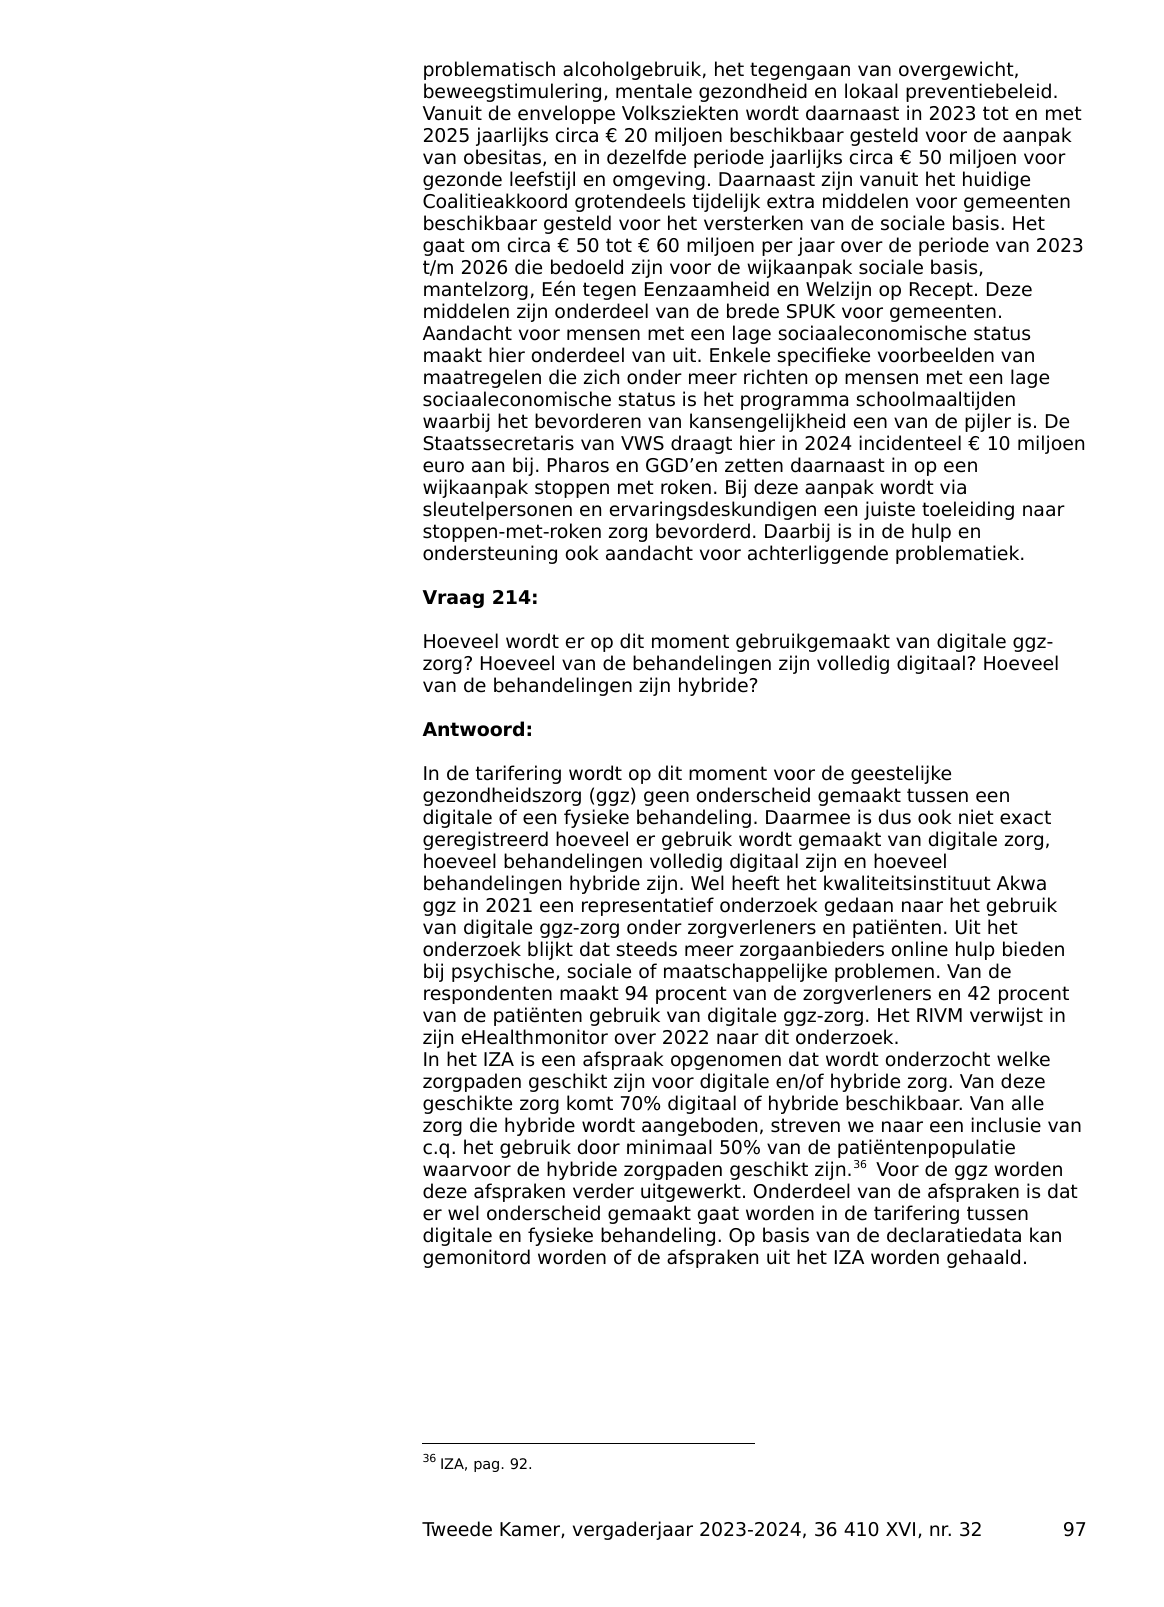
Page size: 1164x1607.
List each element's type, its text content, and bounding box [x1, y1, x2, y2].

subtitle Antwoord: [422, 719, 1087, 741]
text problematisch alcoholgebruik, het tegengaan van overgewicht, beweegstimulering, mentale gezondheid en lokaal preventiebeleid. Vanuit de enveloppe Volksziekten wordt daarnaast in 2023 tot en met 2025 jaarlijks circa € 20 miljoen beschikbaar gesteld voor de aanpak van obesitas, en in dezelfde periode jaarlijks circa € 50 miljoen voor gezonde leefstijl en omgeving. Daarnaast zijn vanuit het huidige Coalitieakkoord grotendeels tijdelijk extra middelen voor gemeenten beschikbaar gesteld voor het versterken van de sociale basis. Het gaat om circa € 50 tot € 60 miljoen per jaar over de periode van 2023 t/m 2026 die bedoeld zijn voor de wijkaanpak sociale basis, mantelzorg, Eén tegen Eenzaamheid en Welzijn op Recept. Deze middelen zijn onderdeel van de brede SPUK voor gemeenten. [422, 59, 1087, 323]
text Hoeveel wordt er op dit moment gebruikgemaakt van digitale ggz-zorg? Hoeveel van de behandelingen zijn volledig digitaal? Hoeveel van de behandelingen zijn hybride? [422, 631, 1087, 697]
text IZA, pag. 92. [422, 1452, 1087, 1474]
text In de tarifering wordt op dit moment voor de geestelijke gezondheidszorg (ggz) geen onderscheid gemaakt tussen een digitale of een fysieke behandeling. Daarmee is dus ook niet exact geregistreerd hoeveel er gebruik wordt gemaakt van digitale zorg, hoeveel behandelingen volledig digitaal zijn en hoeveel behandelingen hybride zijn. Wel heeft het kwaliteitsinstituut Akwa ggz in 2021 een representatief onderzoek gedaan naar het gebruik van digitale ggz-zorg onder zorgverleners en patiënten. Uit het onderzoek blijkt dat steeds meer zorgaanbieders online hulp bieden bij psychische, sociale of maatschappelijke problemen. Van de respondenten maakt 94 procent van de zorgverleners en 42 procent van de patiënten gebruik van digitale ggz-zorg. Het RIVM verwijst in zijn eHealthmonitor over 2022 naar dit onderzoek. [422, 763, 1087, 1049]
subtitle Vraag 214: [422, 587, 1087, 609]
text Aandacht voor mensen met een lage sociaaleconomische status maakt hier onderdeel van uit. Enkele specifieke voorbeelden van maatregelen die zich onder meer richten op mensen met een lage sociaaleconomische status is het programma schoolmaaltijden waarbij het bevorderen van kansengelijkheid een van de pijler is. De Staatssecretaris van VWS draagt hier in 2024 incidenteel € 10 miljoen euro aan bij. Pharos en GGD’en zetten daarnaast in op een wijkaanpak stoppen met roken. Bij deze aanpak wordt via sleutelpersonen en ervaringsdeskundigen een juiste toeleiding naar stoppen-met-roken zorg bevorderd. Daarbij is in de hulp en ondersteuning ook aandacht voor achterliggende problematiek. [422, 323, 1087, 564]
text In het IZA is een afspraak opgenomen dat wordt onderzocht welke zorgpaden geschikt zijn voor digitale en/of hybride zorg. Van deze geschikte zorg komt 70% digitaal of hybride beschikbaar. Van alle zorg die hybride wordt aangeboden, streven we naar een inclusie van c.q. het gebruik door minimaal 50% van de patiëntenpopulatie waarvoor de hybride zorgpaden geschikt zijn. Voor de ggz worden deze afspraken verder uitgewerkt. Onderdeel van de afspraken is dat er wel onderscheid gemaakt gaat worden in de tarifering tussen digitale en fysieke behandeling. Op basis van de declaratiedata kan gemonitord worden of de afspraken uit het IZA worden gehaald. [422, 1049, 1087, 1269]
